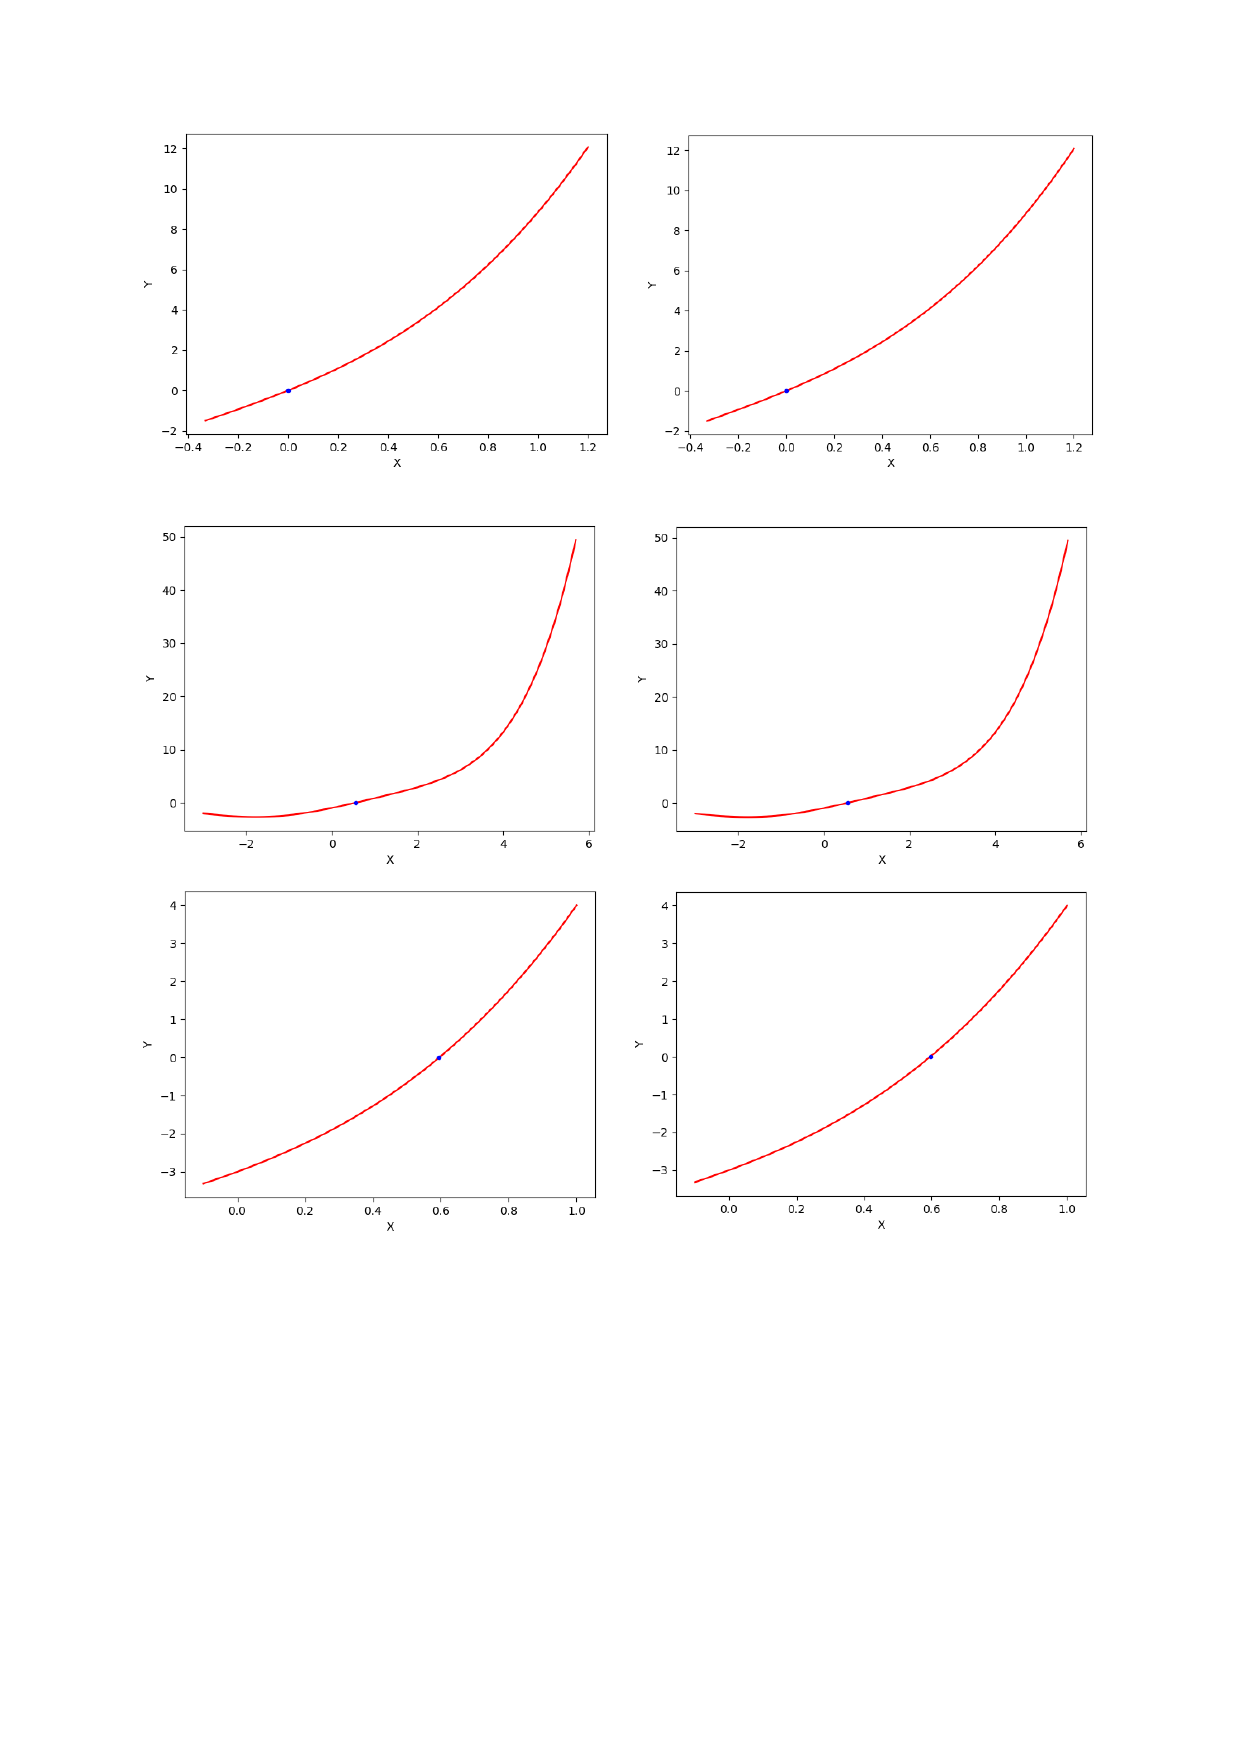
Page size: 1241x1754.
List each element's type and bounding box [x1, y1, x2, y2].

picture [118, 118, 1108, 477]
picture [118, 510, 1102, 1241]
